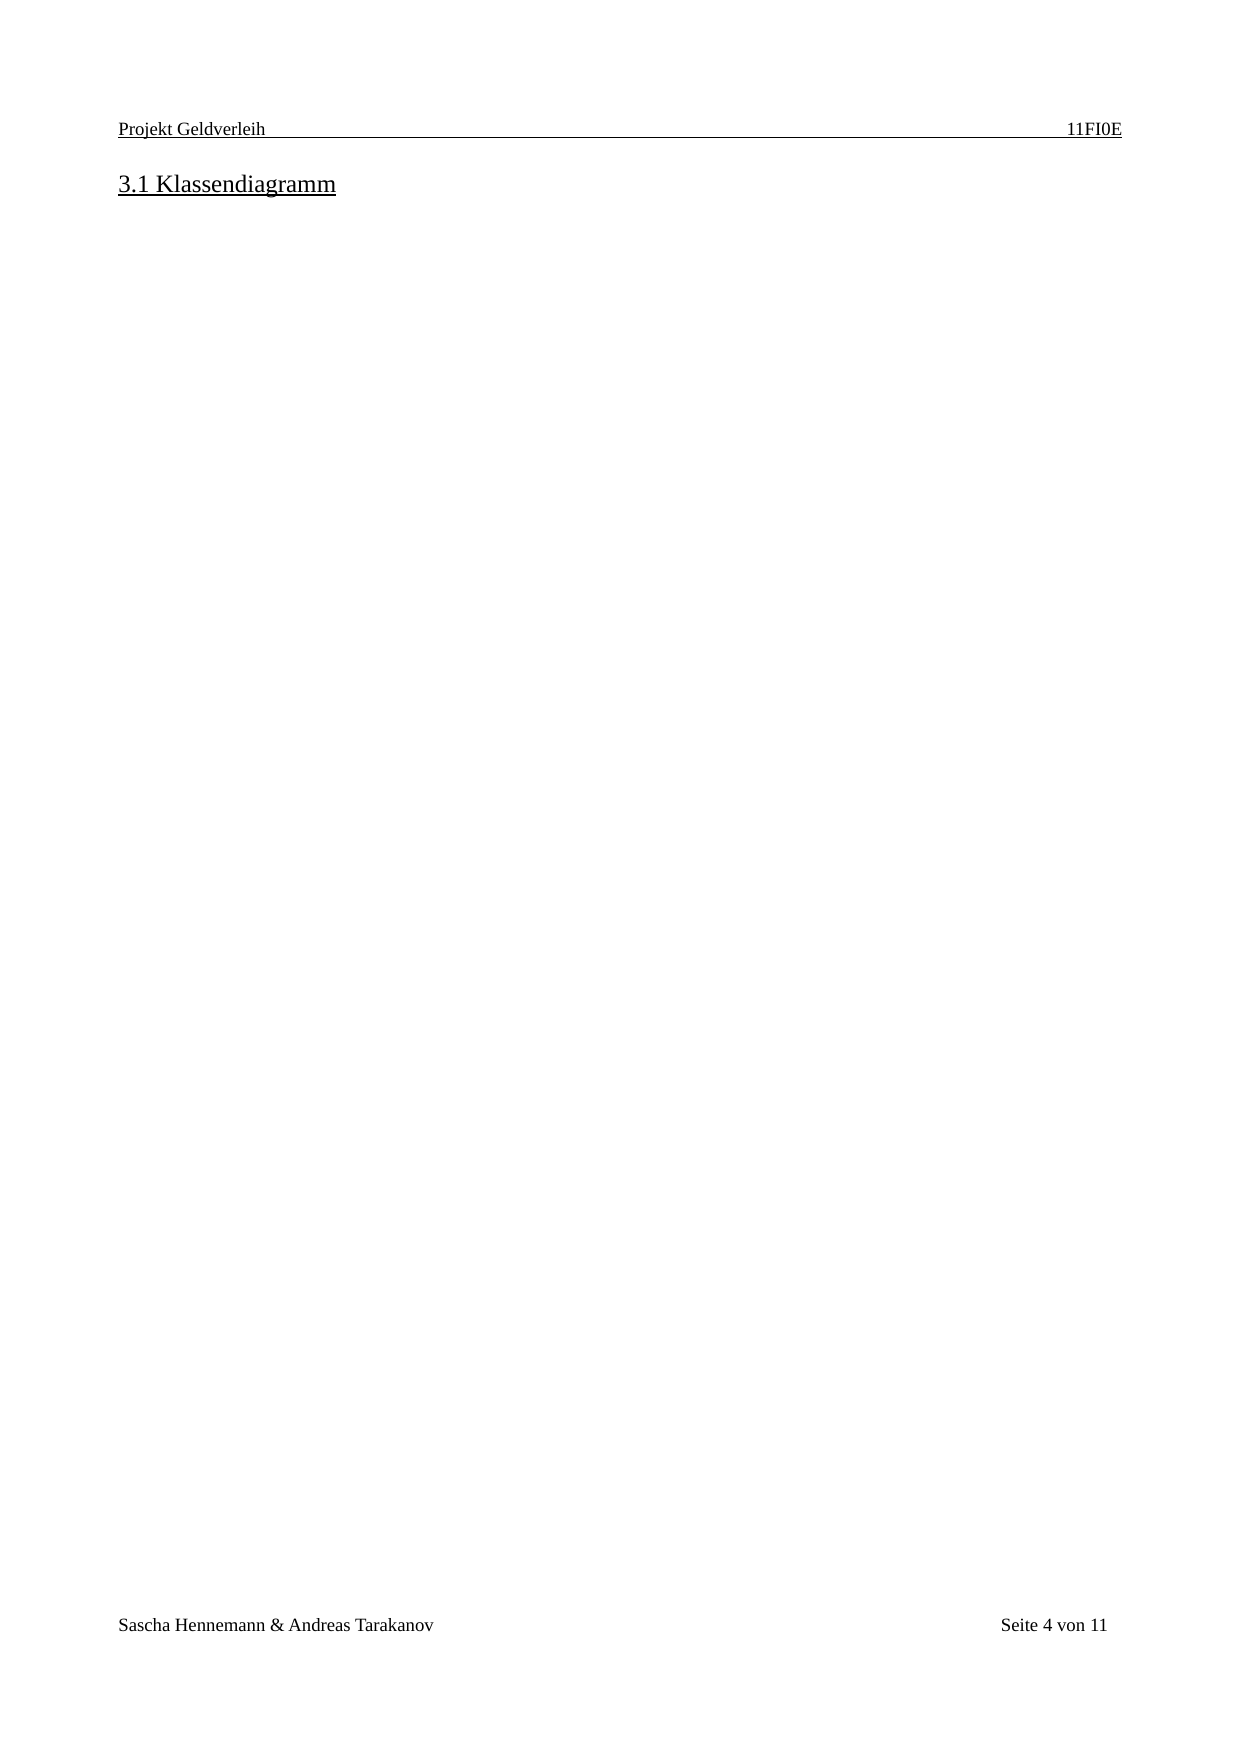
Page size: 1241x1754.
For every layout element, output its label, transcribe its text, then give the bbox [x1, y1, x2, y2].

text 3.1 Klassendiagramm [118, 169, 1122, 198]
